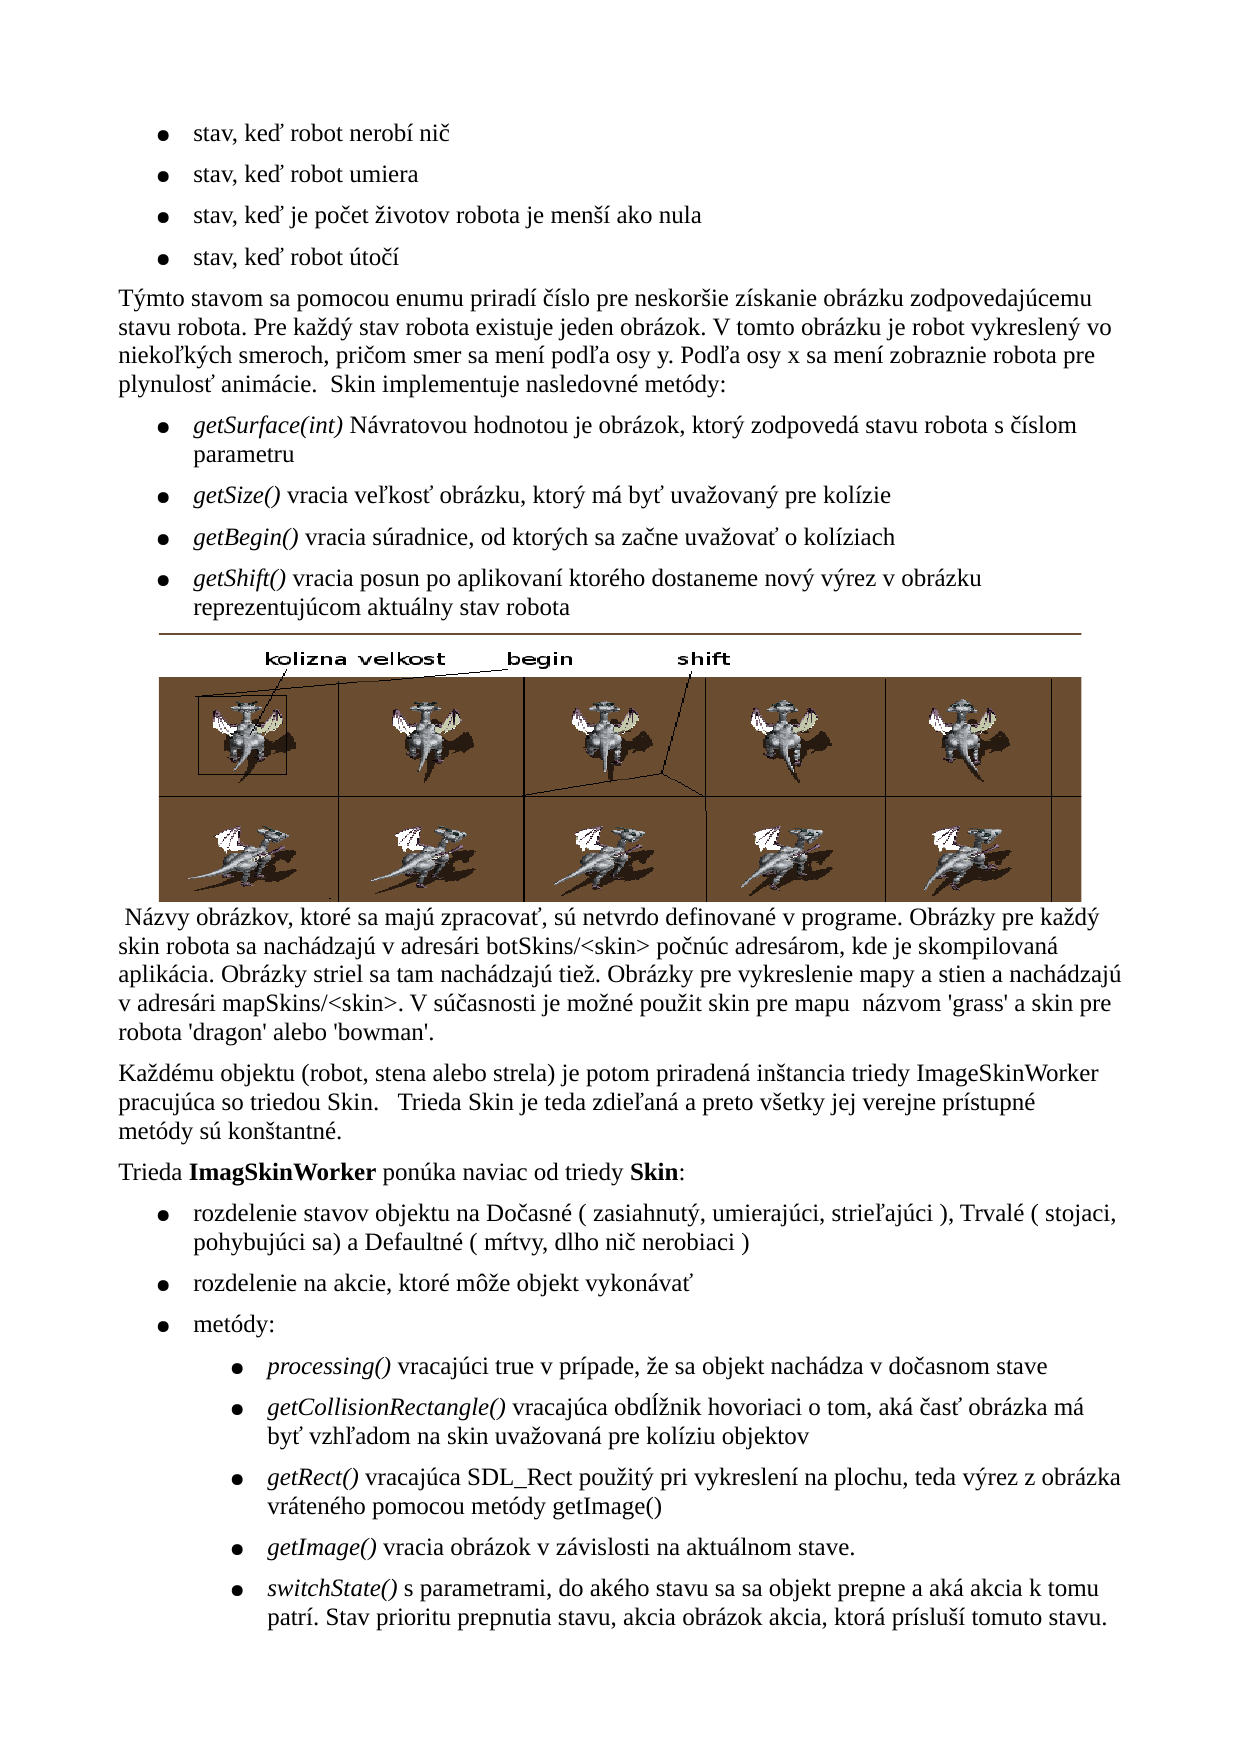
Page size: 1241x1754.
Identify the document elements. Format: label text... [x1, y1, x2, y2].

list stav, keď robot umiera [156, 159, 1122, 188]
list rozdelenie stavov objektu na Dočasné ( zasiahnutý, umierajúci, strieľajúci ), Trvalé ( stojaci, pohybujúci sa) a Defaultné ( mŕtvy, dlho nič nerobiaci ) [156, 1198, 1122, 1256]
list stav, keď robot útočí [156, 242, 1122, 271]
text Trieda ImagSkinWorker ponúka naviac od triedy Skin: [118, 1157, 1122, 1186]
list getRect() vracajúca SDL_Rect použitý pri vykreslení na plochu, teda výrez z obrázka vráteného pomocou metódy getImage() [229, 1462, 1122, 1519]
list rozdelenie na akcie, ktoré môže objekt vykonávať [156, 1268, 1122, 1297]
list getBegin() vracia súradnice, od ktorých sa začne uvažovať o kolíziach [156, 522, 1122, 551]
list getSize() vracia veľkosť obrázku, ktorý má byť uvažovaný pre kolízie [156, 481, 1122, 509]
list getShift() vracia posun po aplikovaní ktorého dostaneme nový výrez v obrázku reprezentujúcom aktuálny stav robota [156, 563, 1122, 621]
list stav, keď je počet životov robota je menší ako nula [156, 201, 1122, 229]
list getCollisionRectangle() vracajúca obdĺžnik hovoriaci o tom, aká časť obrázka má byť vzhľadom na skin uvažovaná pre kolíziu objektov [229, 1392, 1122, 1449]
text Týmto stavom sa pomocou enumu priradí číslo pre neskoršie získanie obrázku zodpovedajúcemu stavu robota. Pre každý stav robota existuje jeden obrázok. V tomto obrázku je robot vykreslený vo niekoľkých smeroch, pričom smer sa mení podľa osy y. Podľa osy x sa mení zobraznie robota pre plynulosť animácie. Skin implementuje nasledovné metódy: [118, 283, 1122, 398]
list metódy: [156, 1309, 1122, 1338]
text Každému objektu (robot, stena alebo strela) je potom priradená inštancia triedy ImageSkinWorker pracujúca so triedou Skin. Trieda Skin je teda zdieľaná a preto všetky jej verejne prístupné metódy sú konštantné. [118, 1058, 1122, 1144]
list getSurface(int) Návratovou hodnotou je obrázok, ktorý zodpovedá stavu robota s číslom parametru [156, 411, 1122, 468]
list stav, keď robot nerobí nič [156, 118, 1122, 147]
picture [158, 633, 1082, 902]
list processing() vracajúci true v prípade, že sa objekt nachádza v dočasnom stave [229, 1351, 1122, 1379]
text Názvy obrázkov, ktoré sa majú zpracovať, sú netvrdo definované v programe. Obrázky pre každý skin robota sa nachádzajú v adresári botSkins/<skin> počnúc adresárom, kde je skompilovaná aplikácia. Obrázky striel sa tam nachádzajú tiež. Obrázky pre vykreslenie mapy a stien a nachádzajú v adresári mapSkins/<skin>. V súčasnosti je možné použit skin pre mapu názvom 'grass' a skin pre robota 'dragon' alebo 'bowman'. [118, 902, 1122, 1046]
list switchState() s parametrami, do akého stavu sa sa objekt prepne a aká akcia k tomu patrí. Stav prioritu prepnutia stavu, akcia obrázok akcia, ktorá prísluší tomuto stavu. [229, 1573, 1122, 1631]
list getImage() vracia obrázok v závislosti na aktuálnom stave. [229, 1532, 1122, 1561]
